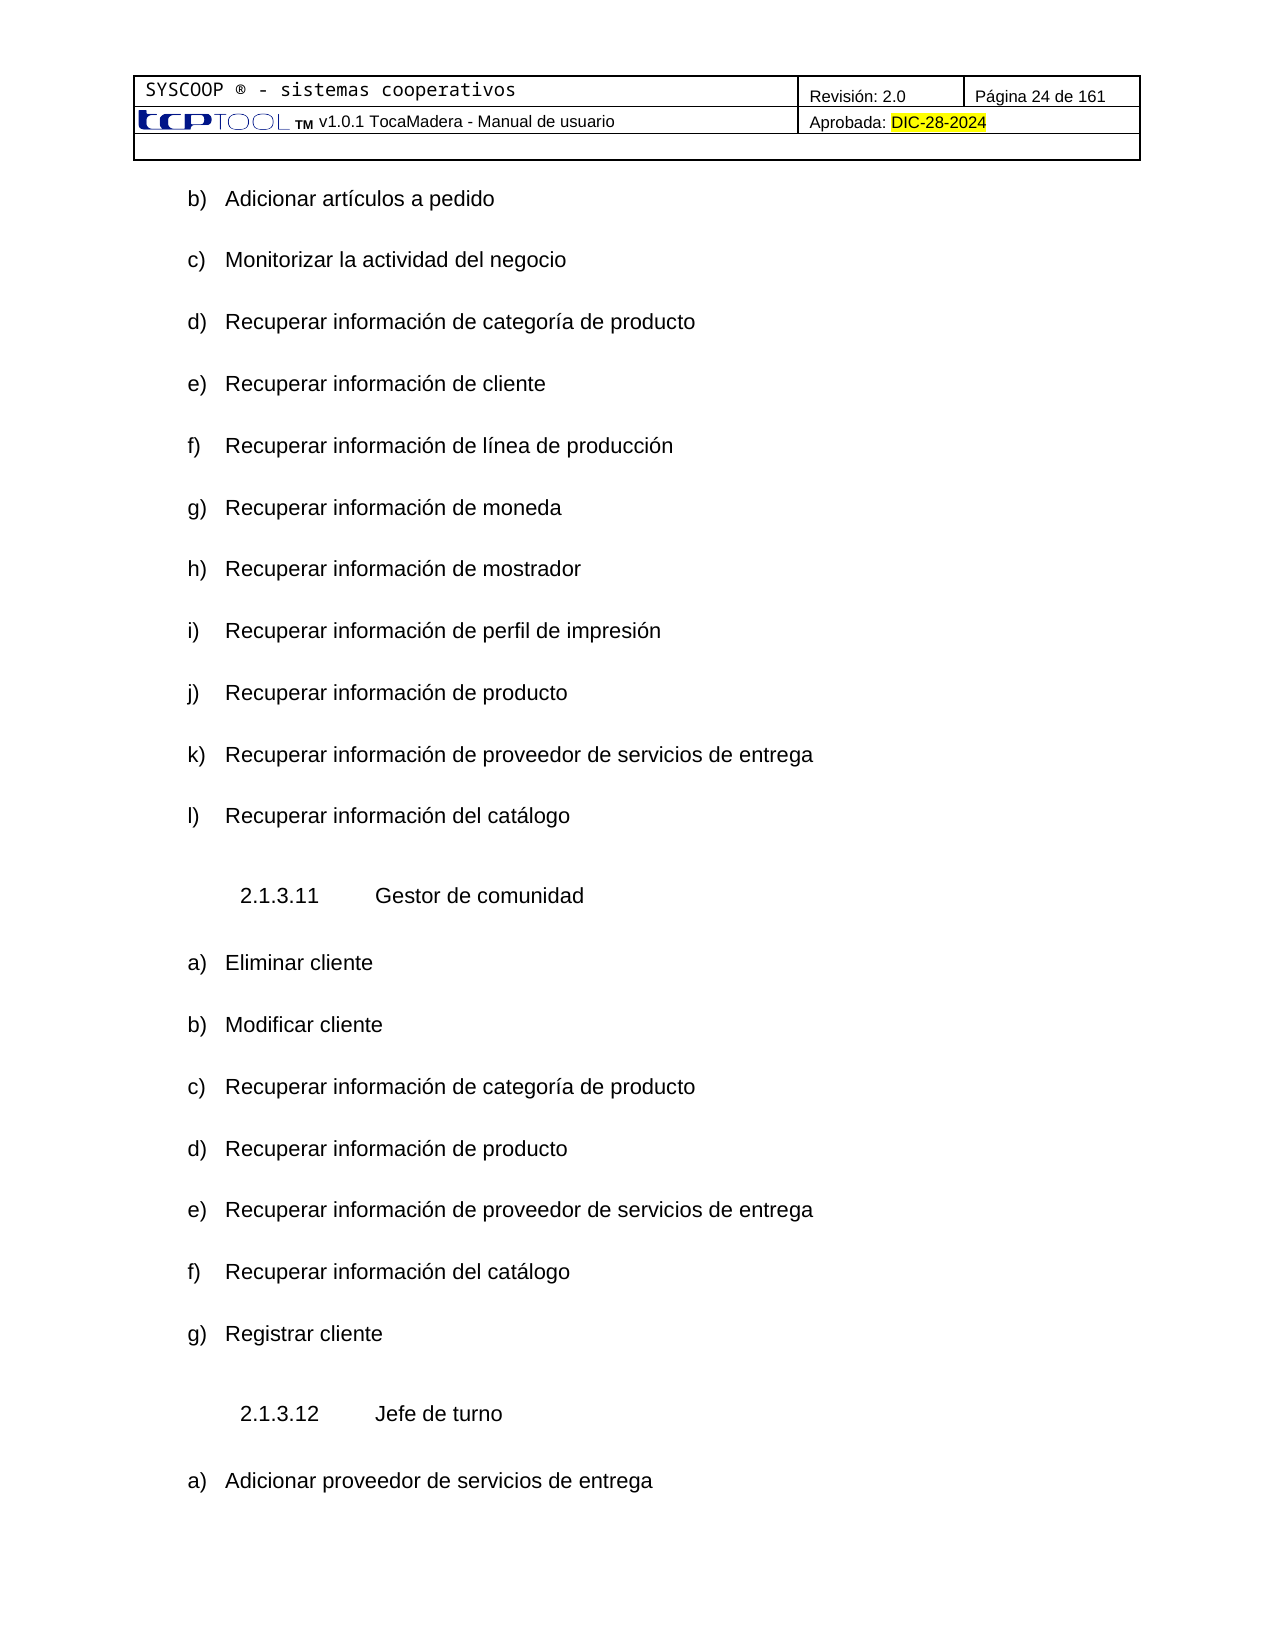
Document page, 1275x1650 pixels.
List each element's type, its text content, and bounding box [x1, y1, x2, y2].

list Recuperar información del catálogo [187, 803, 1125, 828]
list Recuperar información de perfil de impresión [187, 618, 1125, 643]
subtitle Jefe de turno [240, 1401, 1125, 1426]
list Recuperar información de categoría de producto [187, 309, 1125, 334]
list Recuperar información de moneda [187, 494, 1125, 520]
subtitle Gestor de comunidad [240, 883, 1125, 908]
list Registrar cliente [187, 1321, 1125, 1346]
list Adicionar artículos a pedido [187, 186, 1125, 211]
list Recuperar información de producto [187, 680, 1125, 705]
list Recuperar información de producto [187, 1136, 1125, 1161]
list Recuperar información de categoría de producto [187, 1074, 1125, 1099]
list Modificar cliente [187, 1012, 1125, 1037]
list Recuperar información de línea de producción [187, 433, 1125, 458]
list Recuperar información de cliente [187, 371, 1125, 396]
list Recuperar información de proveedor de servicios de entrega [187, 1197, 1125, 1223]
picture [138, 110, 290, 130]
list Recuperar información de mostrador [187, 556, 1125, 581]
list Monitorizar la actividad del negocio [187, 247, 1125, 273]
list Recuperar información del catálogo [187, 1259, 1125, 1284]
list Recuperar información de proveedor de servicios de entrega [187, 742, 1125, 767]
list Eliminar cliente [187, 950, 1125, 976]
list Adicionar proveedor de servicios de entrega [187, 1468, 1125, 1493]
